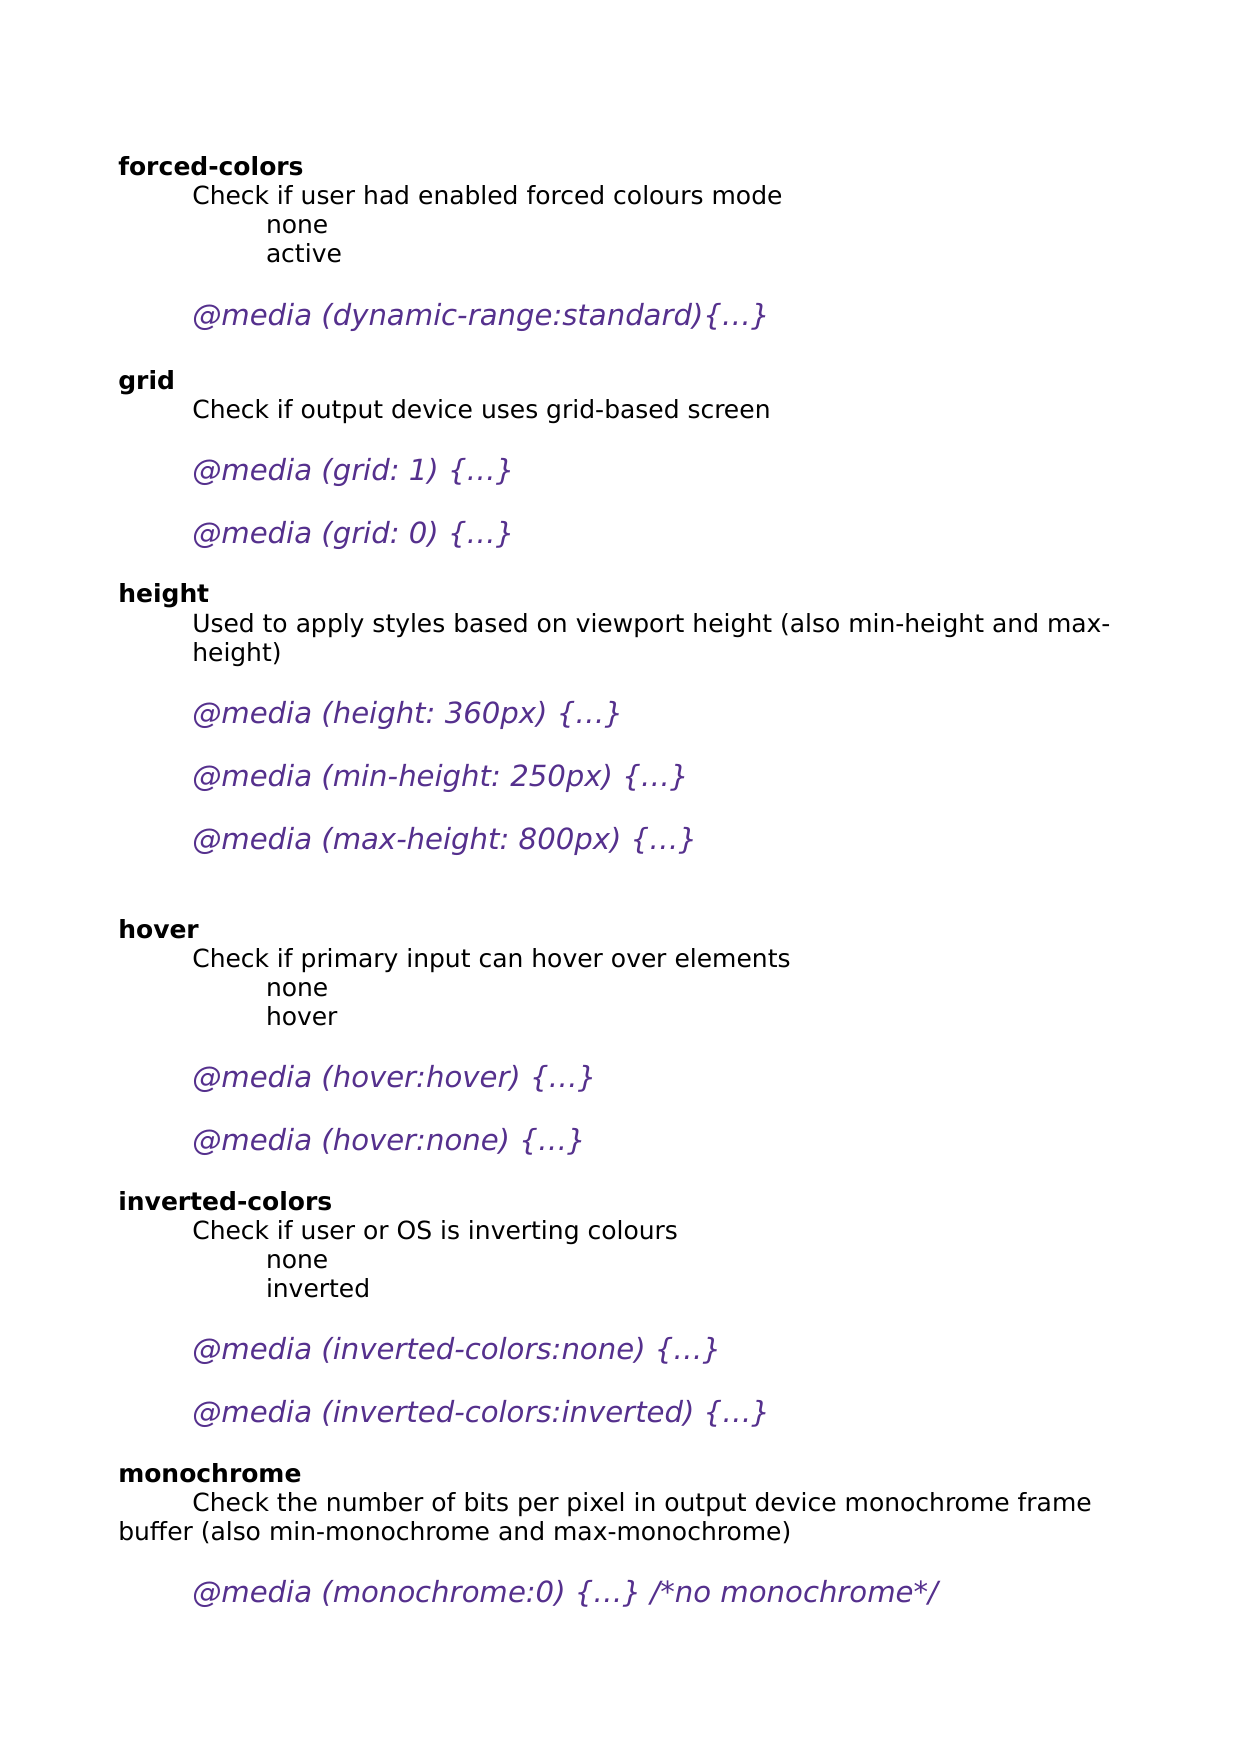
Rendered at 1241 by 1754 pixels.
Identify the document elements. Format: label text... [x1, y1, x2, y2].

text Check if primary input can hover over elements [118, 944, 1122, 973]
text Check if output device uses grid-based screen [118, 395, 1122, 424]
text inverted-colors [118, 1187, 1122, 1216]
text height [118, 579, 1122, 609]
text none [118, 1245, 1122, 1274]
text @media (grid: 1) {…} [118, 453, 1122, 487]
text forced-colors [118, 152, 1122, 181]
text Check the number of bits per pixel in output device monochrome frame buffer (also min-monochrome and max-monochrome) [118, 1488, 1122, 1546]
text @media (hover:none) {…} [118, 1124, 1122, 1158]
text active [118, 239, 1122, 269]
text @media (dynamic-range:standard){…} [118, 298, 1122, 332]
text @media (monochrome:0) {…} /*no monochrome*/ [118, 1576, 1122, 1609]
text grid [118, 366, 1122, 395]
text @media (hover:hover) {…} [118, 1061, 1122, 1094]
text @media (min-height: 250px) {…} [118, 759, 1122, 793]
text Used to apply styles based on viewport height (also min-height and max- height) [118, 609, 1122, 667]
text @media (inverted-colors:none) {…} [118, 1333, 1122, 1367]
text none [118, 973, 1122, 1002]
text hover [118, 915, 1122, 944]
text @media (height: 360px) {…} [118, 696, 1122, 730]
text @media (max-height: 800px) {…} [118, 822, 1122, 856]
text monochrome [118, 1459, 1122, 1488]
text hover [118, 1002, 1122, 1031]
text Check if user had enabled forced colours mode [118, 181, 1122, 210]
text @media (grid: 0) {…} [118, 516, 1122, 550]
text none [118, 210, 1122, 239]
text inverted [118, 1274, 1122, 1303]
text Check if user or OS is inverting colours [118, 1216, 1122, 1245]
text @media (inverted-colors:inverted) {…} [118, 1396, 1122, 1430]
